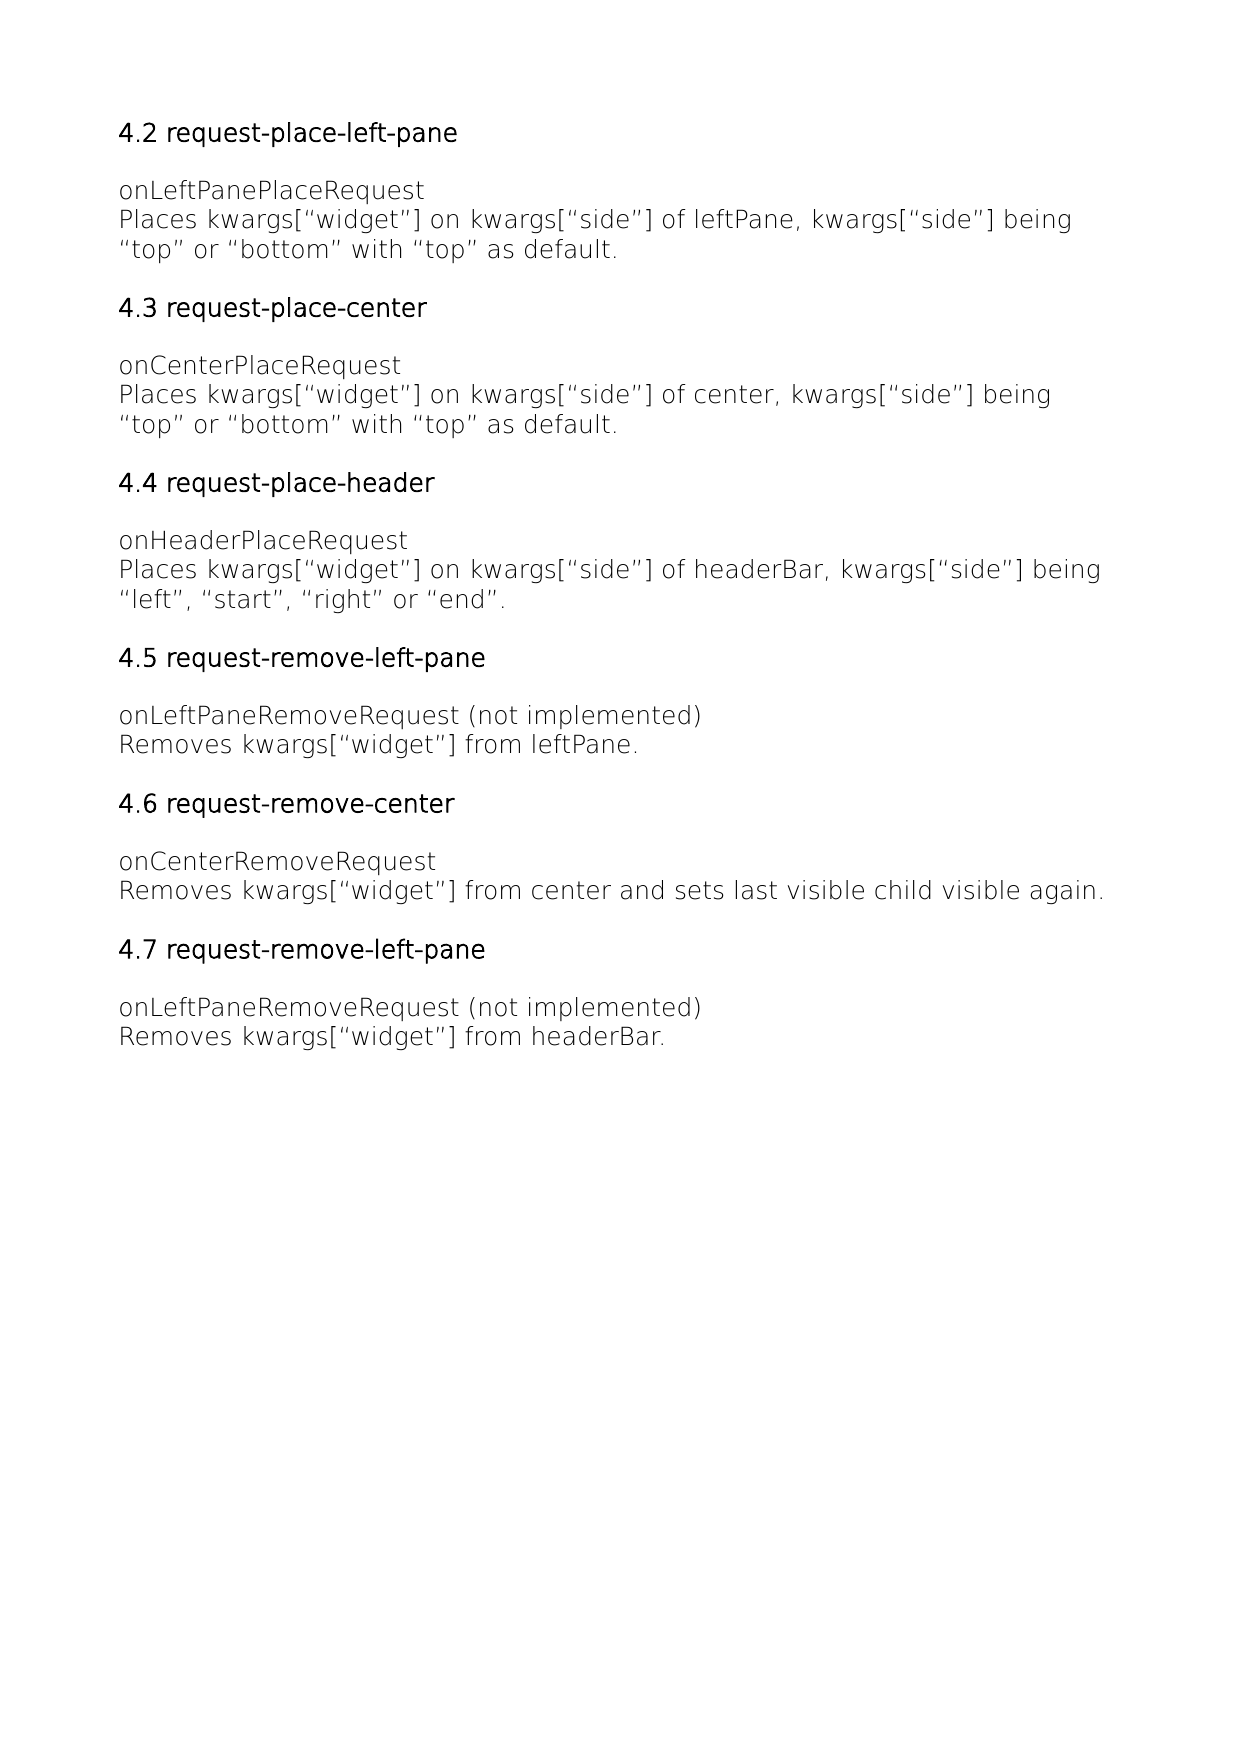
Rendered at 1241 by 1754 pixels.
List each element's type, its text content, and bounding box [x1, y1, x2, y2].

text Places kwargs[“widget”] on kwargs[“side”] of center, kwargs[“side”] being “top” or “bottom” with “top” as default. [118, 381, 1122, 439]
text onCenterPlaceRequest [118, 351, 1122, 381]
text 4.6 request-remove-center [118, 789, 1122, 818]
text onLeftPaneRemoveRequest (not implemented) [118, 993, 1122, 1022]
text onLeftPaneRemoveRequest (not implemented) [118, 701, 1122, 731]
text onHeaderPlaceRequest [118, 526, 1122, 556]
text Places kwargs[“widget”] on kwargs[“side”] of leftPane, kwargs[“side”] being “top” or “bottom” with “top” as default. [118, 206, 1122, 264]
text Removes kwargs[“widget”] from center and sets last visible child visible again. [118, 876, 1122, 906]
text onCenterRemoveRequest [118, 847, 1122, 876]
text Places kwargs[“widget”] on kwargs[“side”] of headerBar, kwargs[“side”] being “left”, “start”, “right” or “end”. [118, 556, 1122, 614]
text 4.2 request-place-left-pane [118, 118, 1122, 147]
text Removes kwargs[“widget”] from leftPane. [118, 731, 1122, 760]
text 4.4 request-place-header [118, 468, 1122, 497]
text 4.5 request-remove-left-pane [118, 643, 1122, 672]
text 4.7 request-remove-left-pane [118, 935, 1122, 964]
text onLeftPanePlaceRequest [118, 176, 1122, 206]
text 4.3 request-place-center [118, 293, 1122, 322]
text Removes kwargs[“widget”] from headerBar. [118, 1022, 1122, 1051]
